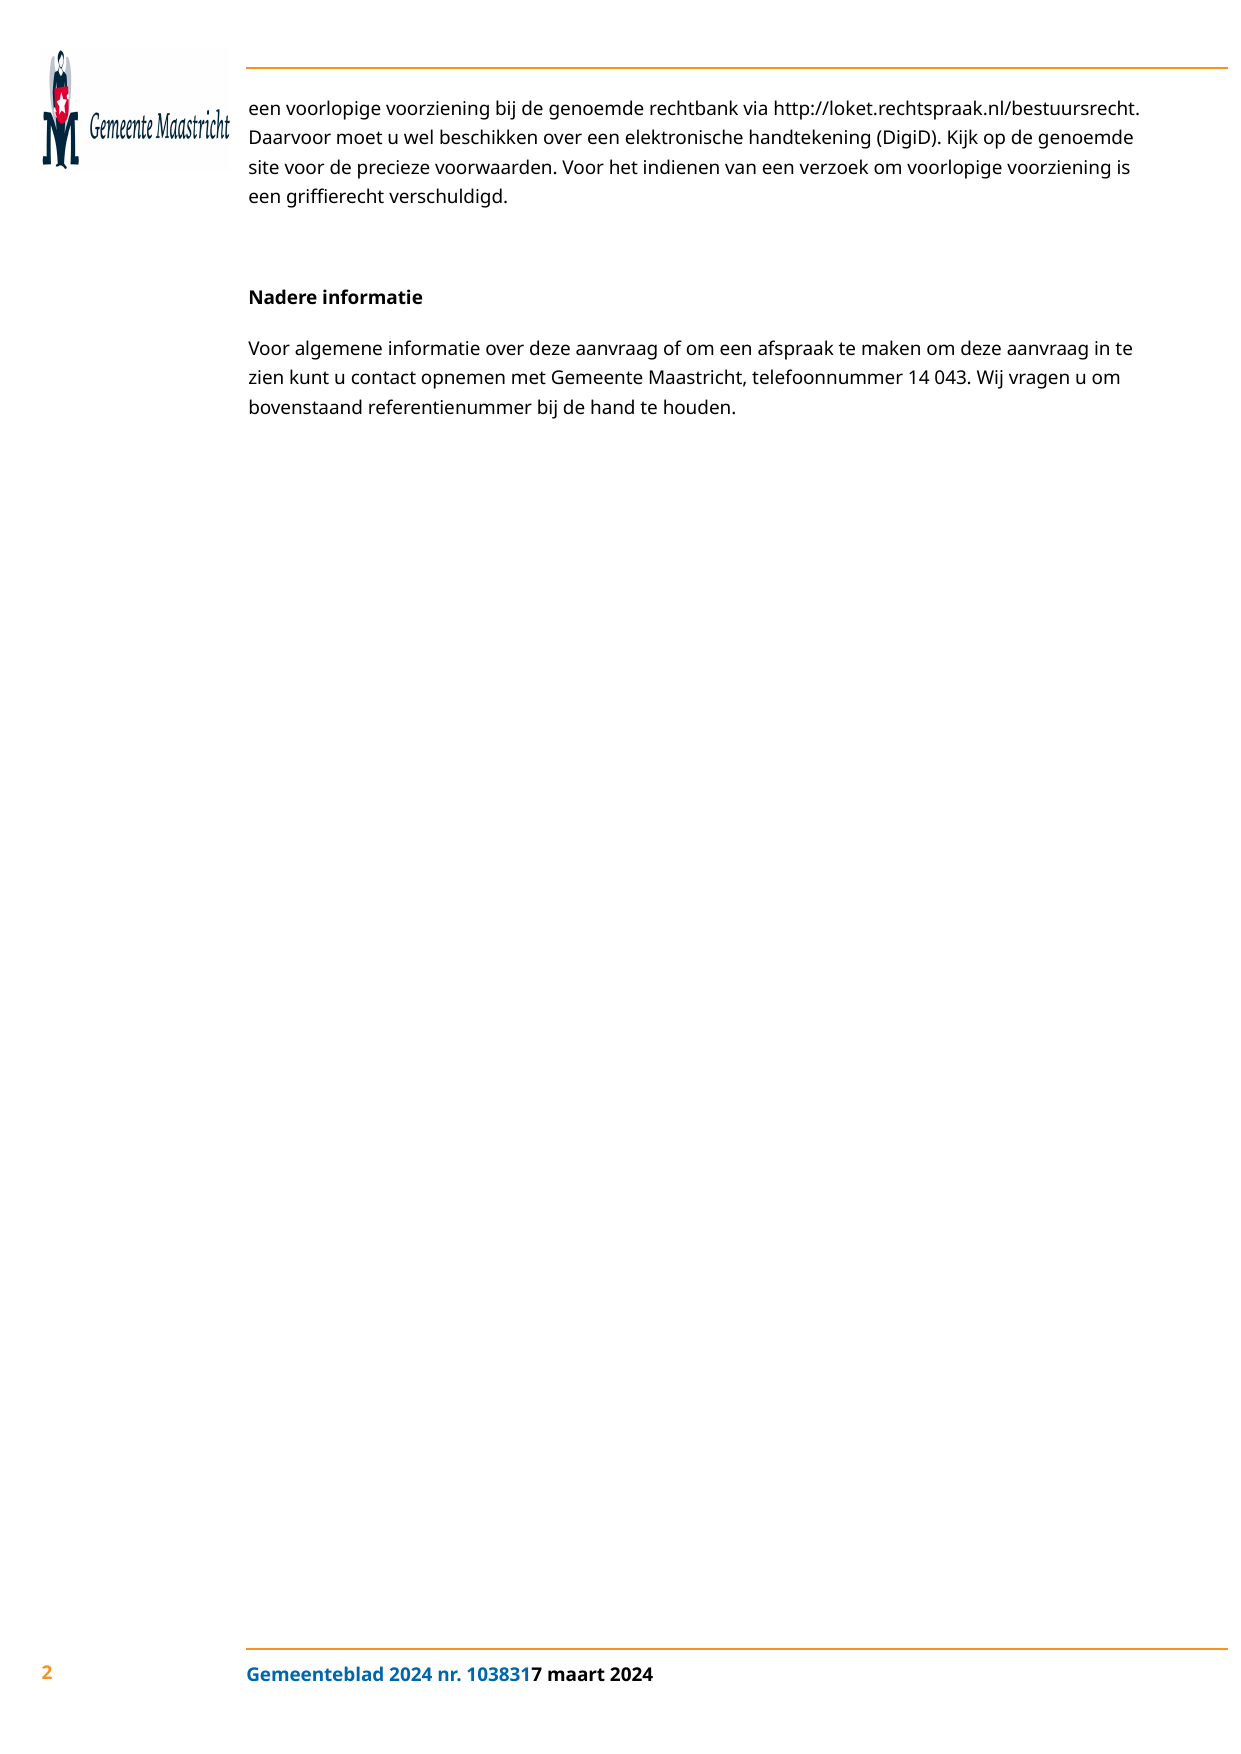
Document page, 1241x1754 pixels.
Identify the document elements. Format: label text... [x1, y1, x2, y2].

text een voorlopige voorziening bij de genoemde rechtbank via http://loket.rechtspraak.nl/bestuursrecht. Daarvoor moet u wel beschikken over een elektronische handtekening (DigiD). Kijk op de genoemde site voor de precieze voorwaarden. Voor het indienen van een verzoek om voorlopige voorziening is een griffierecht verschuldigd. [248, 95, 1152, 209]
text Nadere informatie [248, 284, 1152, 310]
text Voor algemene informatie over deze aanvraag of om een afspraak te maken om deze aanvraag in te zien kunt u contact opnemen met Gemeente Maastricht, telefoonnummer 14 043. Wij vragen u om bovenstaand referentienummer bij de hand te houden. [248, 335, 1152, 420]
picture [41, 47, 231, 172]
